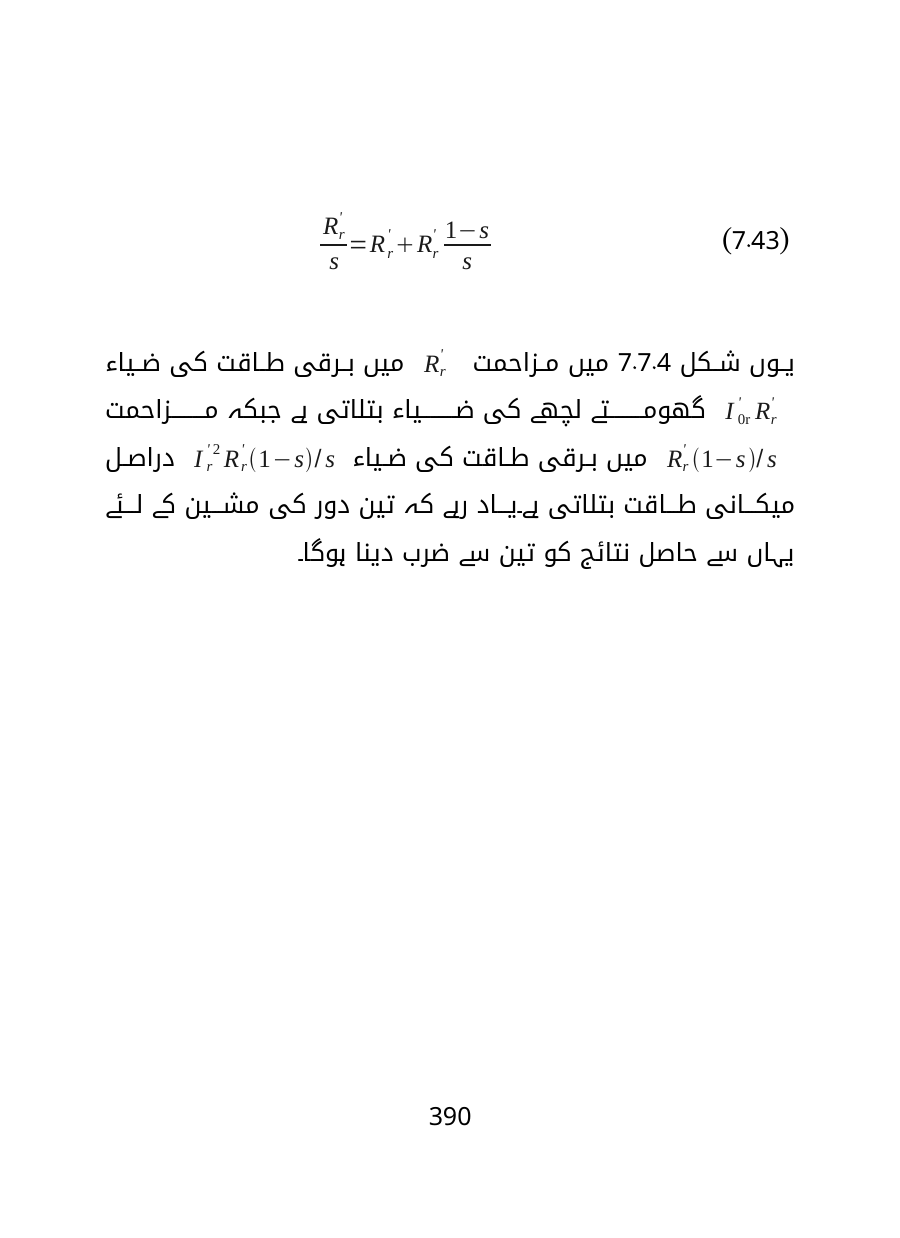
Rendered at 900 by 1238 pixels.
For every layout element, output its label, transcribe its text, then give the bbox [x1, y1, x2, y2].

text یوں شکل 7.7.4 میں مزاحمت میں برقی طاقت کی ضیاء گھومتے لچھے کی ضیاء بتلاتی ہے جبکہ مزاحمت میں برقی طاقت کی ضیاءدراصل میکانی طاقت بتلاتی ہے۔یاد رہے کہ تین دور کی مشین کے لئے یہاں سے حاصل نتائج کو تین سے ضرب دینا ہوگا۔ [105, 339, 795, 576]
table_header (7.43) [697, 203, 795, 293]
table_header [105, 203, 697, 293]
